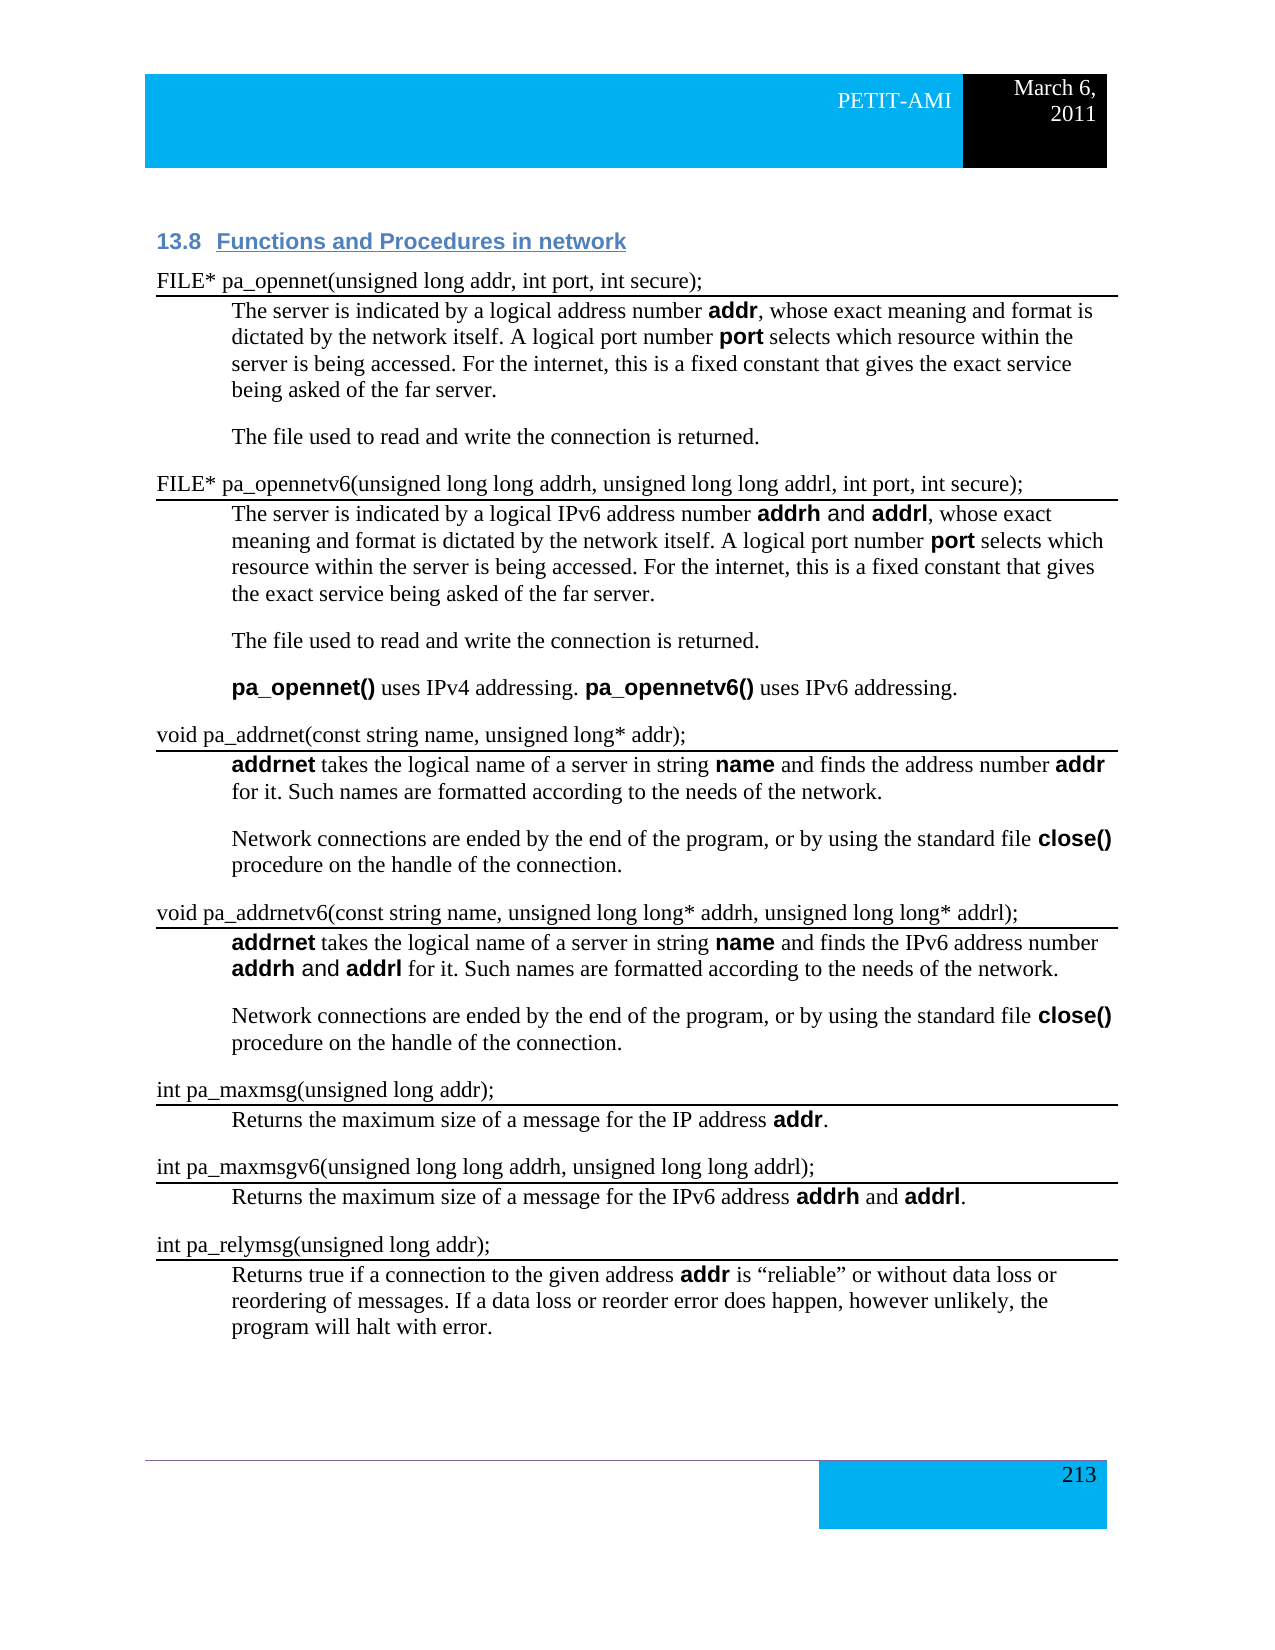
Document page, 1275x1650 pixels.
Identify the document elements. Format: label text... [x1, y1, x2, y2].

text The file used to read and write the connection is returned. [231, 627, 1118, 653]
text pa_opennet() uses IPv4 addressing. pa_opennetv6() uses IPv6 addressing. [231, 674, 1118, 701]
text Network connections are ended by the end of the program, or by using the standard file close() procedure on the handle of the connection. [231, 1002, 1118, 1055]
text int pa_maxmsgv6(unsigned long long addrh, unsigned long long addrl); [156, 1153, 1118, 1182]
text The server is indicated by a logical IPv6 address number addrh and addrl, whose exact meaning and format is dictated by the network itself. A logical port number port selects which resource within the server is being accessed. For the internet, this is a fixed constant that gives the exact service being asked of the far server. [231, 501, 1118, 606]
text The file used to read and write the connection is returned. [231, 423, 1118, 449]
text void pa_addrnetv6(const string name, unsigned long long* addrh, unsigned long long* addrl); [156, 899, 1118, 927]
subtitle Functions and Procedures in network [156, 228, 1118, 254]
text int pa_maxmsg(unsigned long addr); [156, 1076, 1118, 1104]
text addrnet takes the logical name of a server in string name and finds the address number addr for it. Such names are formatted according to the needs of the network. [231, 752, 1118, 804]
text FILE* pa_opennet(unsigned long addr, int port, int secure); [156, 267, 1118, 295]
text Returns the maximum size of a message for the IPv6 address addrh and addrl. [231, 1184, 1118, 1210]
text void pa_addrnet(const string name, unsigned long* addr); [156, 721, 1118, 750]
text Returns the maximum size of a message for the IP address addr. [231, 1106, 1118, 1132]
text Returns true if a connection to the given address addr is “reliable” or without data loss or reordering of messages. If a data loss or reorder error does happen, however unlikely, the program will halt with error. [231, 1261, 1118, 1340]
text int pa_relymsg(unsigned long addr); [156, 1231, 1118, 1259]
text Network connections are ended by the end of the program, or by using the standard file close() procedure on the handle of the connection. [231, 825, 1118, 878]
text FILE* pa_opennetv6(unsigned long long addrh, unsigned long long addrl, int port, int secure); [156, 470, 1118, 499]
text The server is indicated by a logical address number addr, whose exact meaning and format is dictated by the network itself. A logical port number port selects which resource within the server is being accessed. For the internet, this is a fixed constant that gives the exact service being asked of the far server. [231, 297, 1118, 402]
text addrnet takes the logical name of a server in string name and finds the IPv6 address number addrh and addrl for it. Such names are formatted according to the needs of the network. [231, 929, 1118, 982]
